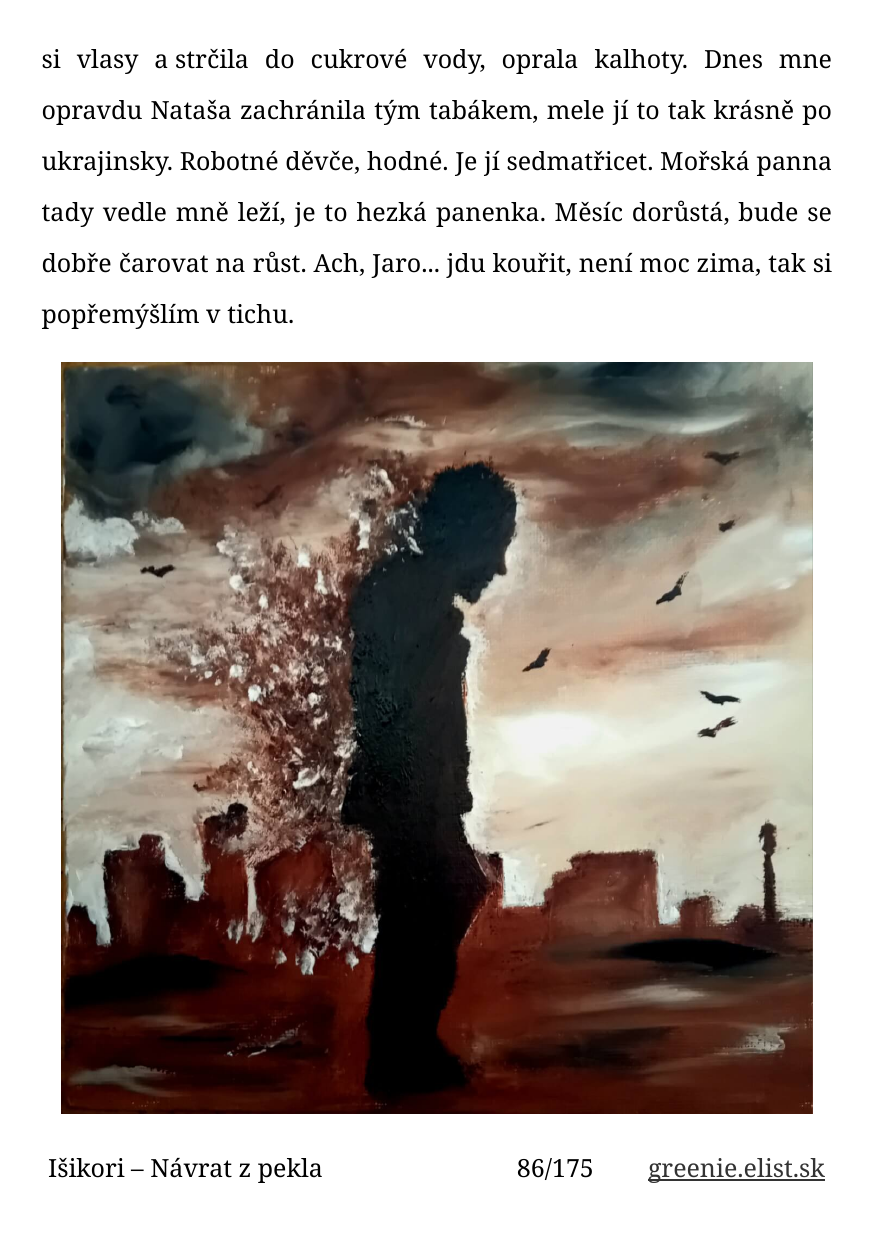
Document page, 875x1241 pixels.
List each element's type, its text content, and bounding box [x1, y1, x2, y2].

picture [61, 362, 813, 1114]
text si vlasy a strčila do cukrové vody, oprala kalhoty. Dnes mne opravdu Nataša zachránila tým tabákem, mele jí to tak krásně po ukrajinsky. Robotné děvče, hodné. Je jí sedmatřicet. Mořská panna tady vedle mně leží, je to hezká panenka. Měsíc dorůstá, bude se dobře čarovat na růst. Ach, Jaro... jdu kouřit, není moc zima, tak si popřemýšlím v tichu. [41, 41, 833, 331]
